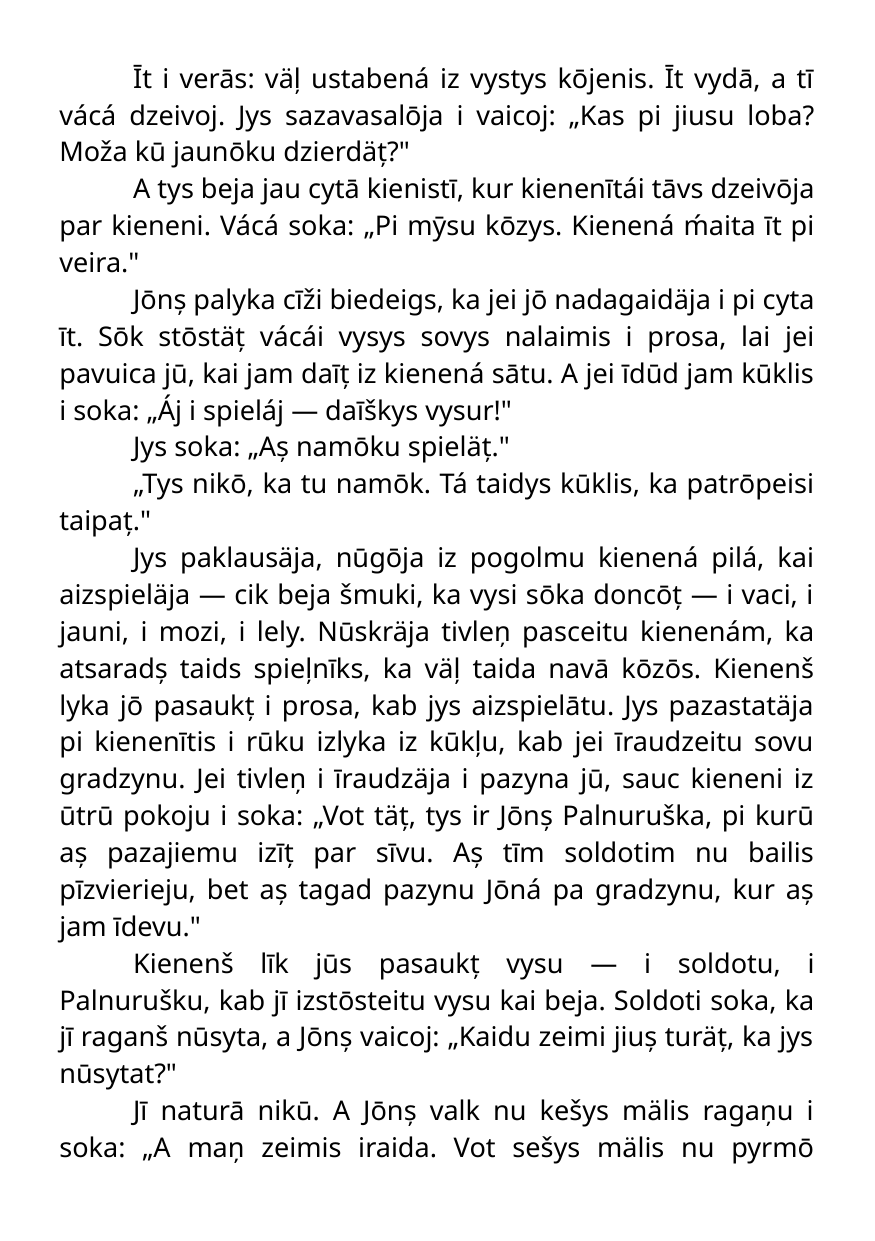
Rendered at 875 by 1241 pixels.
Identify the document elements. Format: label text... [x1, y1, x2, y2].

text Īt i verās: väļ ustabená iz vystys kōjenis. Īt vydā, a tī vácá dzeivoj. Jys sazavasalōja i vaicoj: „Kas pi jiusu loba? Moža kū jaunōku dzierdäț?" [59, 59, 815, 170]
text Jys soka: „Aș namōku spieläț." [59, 428, 815, 465]
text „Tys nikō, ka tu namōk. Tá taidys kūklis, ka patrōpeisi taipaț." [59, 465, 815, 538]
text A tys beja jau cytā kienistī, kur kienenītái tāvs dzeivōja par kieneni. Vácá soka: „Pi mȳsu kōzys. Kienená ḿaita īt pi veira." [59, 170, 815, 280]
text Jī naturā nikū. A Jōnș valk nu kešys mälis ragaņu i soka: „A maņ zeimis iraida. Vot sešys mälis nu pyrmō [59, 1092, 815, 1165]
text Jys paklausäja, nūgōja iz pogolmu kienená pilá, kai aizspieläja — cik beja šmuki, ka vysi sōka doncōț — i vaci, i jauni, i mozi, i lely. Nūskräja tivleņ pasceitu kienenám, ka atsaradș taids spieļnīks, ka väļ taida navā kōzōs. Kienenš lyka jō pasaukț i prosa, kab jys aizspielātu. Jys pazastatäja pi kienenītis i rūku izlyka iz kūkļu, kab jei īraudzeitu sovu gradzynu. Jei tivleņ i īraudzäja i pazyna jū, sauc kieneni iz ūtrū pokoju i soka: „Vot täț, tys ir Jōnș Palnuruška, pi kurū aș pazajiemu izīț par sīvu. Aș tīm soldotim nu bailis pīzvierieju, bet aș tagad pazynu Jōná pa gradzynu, kur aș jam īdevu." [59, 538, 815, 944]
text Jōnș palyka cīži biedeigs, ka jei jō nadagaidäja i pi cyta īt. Sōk stōstäț vácái vysys sovys nalaimis i prosa, lai jei pavuica jū, kai jam daīț iz kienená sātu. A jei īdūd jam kūklis i soka: „Áj i spieláj — daīškys vysur!" [59, 280, 815, 428]
text Kienenš līk jūs pasaukț vysu — i soldotu, i Palnurušku, kab jī izstōsteitu vysu kai beja. Soldoti soka, ka jī raganš nūsyta, a Jōnș vaicoj: „Kaidu zeimi jiuș turäț, ka jys nūsytat?" [59, 944, 815, 1092]
